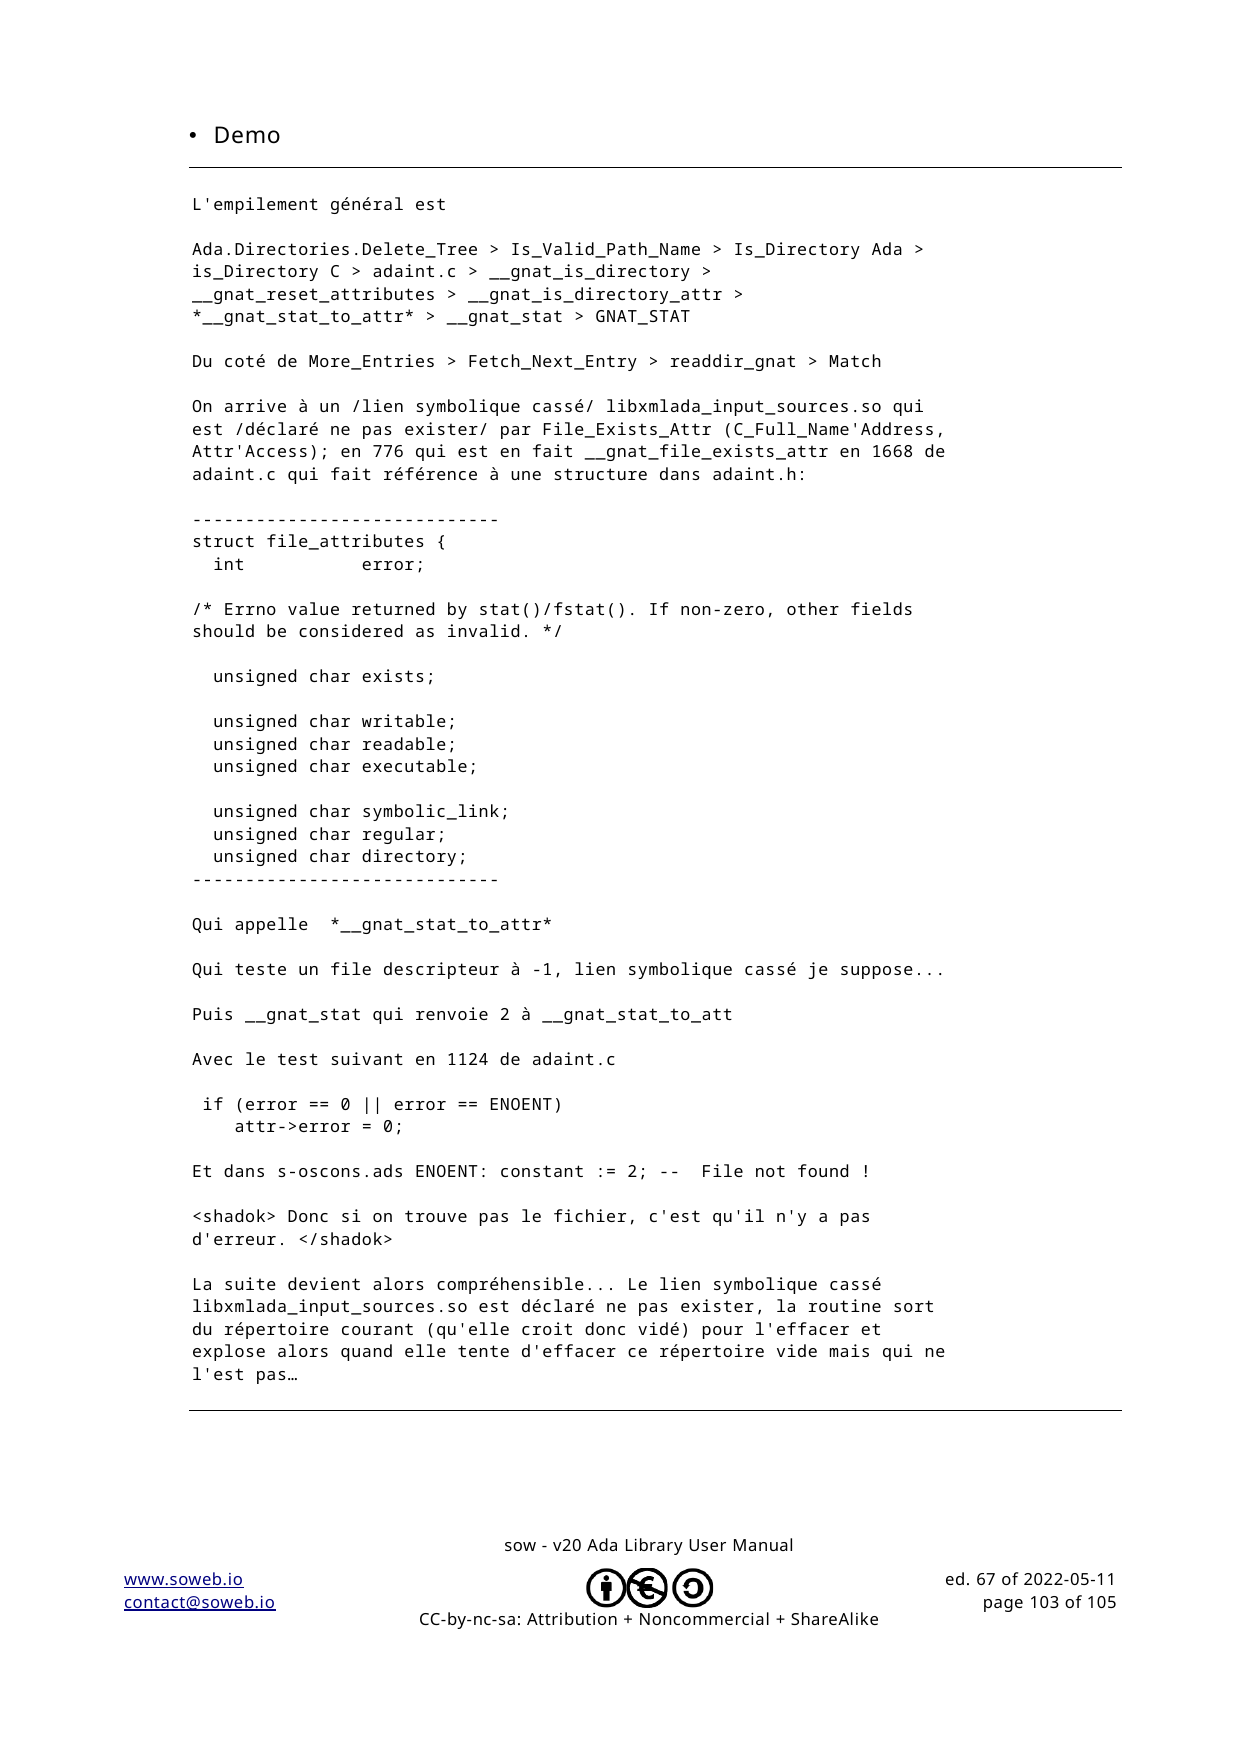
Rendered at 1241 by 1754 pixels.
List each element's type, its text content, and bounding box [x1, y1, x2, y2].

list libxmlada_input_sources.so est déclaré ne pas exister, la routine sort [189, 1292, 1122, 1314]
list should be considered as invalid. */ [189, 617, 1122, 643]
list Puis __gnat_stat qui renvoie 2 à __gnat_stat_to_att [189, 999, 1122, 1025]
list int error; [189, 549, 1122, 575]
list L'empilement général est [189, 168, 1122, 215]
list Qui appelle *__gnat_stat_to_attr* [189, 909, 1122, 935]
list Qui teste un file descripteur à -1, lien symbolique cassé je suppose... [189, 954, 1122, 980]
list Attr'Access); en 776 qui est en fait __gnat_file_exists_attr en 1668 de [189, 437, 1122, 459]
list du répertoire courant (qu'elle croit donc vidé) pour l'effacer et [189, 1314, 1122, 1337]
list unsigned char executable; [189, 752, 1122, 778]
list unsigned char directory; [189, 842, 1122, 864]
list explose alors quand elle tente d'effacer ce répertoire vide mais qui ne [189, 1337, 1122, 1359]
list d'erreur. </shadok> [189, 1224, 1122, 1250]
list is_Directory C > adaint.c > __gnat_is_directory > [189, 257, 1122, 279]
list unsigned char readable; [189, 729, 1122, 752]
list unsigned char exists; [189, 662, 1122, 688]
list La suite devient alors compréhensible... Le lien symbolique cassé [189, 1269, 1122, 1292]
picture [672, 1568, 714, 1608]
list l'est pas… [189, 1359, 1122, 1410]
list struct file_attributes { [189, 527, 1122, 549]
list Et dans s-oscons.ads ENOENT: constant := 2; -- File not found ! [189, 1157, 1122, 1183]
list __gnat_reset_attributes > __gnat_is_directory_attr > [189, 279, 1122, 302]
list attr->error = 0; [189, 1112, 1122, 1138]
list *__gnat_stat_to_attr* > __gnat_stat > GNAT_STAT [189, 302, 1122, 328]
list <shadok> Donc si on trouve pas le fichier, c'est qu'il n'y a pas [189, 1202, 1122, 1224]
list unsigned char writable; [189, 707, 1122, 729]
list Avec le test suivant en 1124 de adaint.c [189, 1044, 1122, 1070]
list est /déclaré ne pas exister/ par File_Exists_Attr (C_Full_Name'Address, [189, 414, 1122, 437]
list ----------------------------- [189, 864, 1122, 890]
picture [585, 1568, 668, 1608]
list if (error == 0 || error == ENOENT) [189, 1089, 1122, 1112]
list Du coté de More_Entries > Fetch_Next_Entry > readdir_gnat > Match [189, 347, 1122, 373]
list unsigned char regular; [189, 819, 1122, 842]
list adaint.c qui fait référence à une structure dans adaint.h: [189, 459, 1122, 485]
list Ada.Directories.Delete_Tree > Is_Valid_Path_Name > Is_Directory Ada > [189, 234, 1122, 257]
list unsigned char symbolic_link; [189, 797, 1122, 819]
list On arrive à un /lien symbolique cassé/ libxmlada_input_sources.so qui [189, 392, 1122, 414]
list /* Errno value returned by stat()/fstat(). If non-zero, other fields [189, 594, 1122, 617]
subtitle Demo [189, 118, 1122, 149]
list ----------------------------- [189, 504, 1122, 527]
